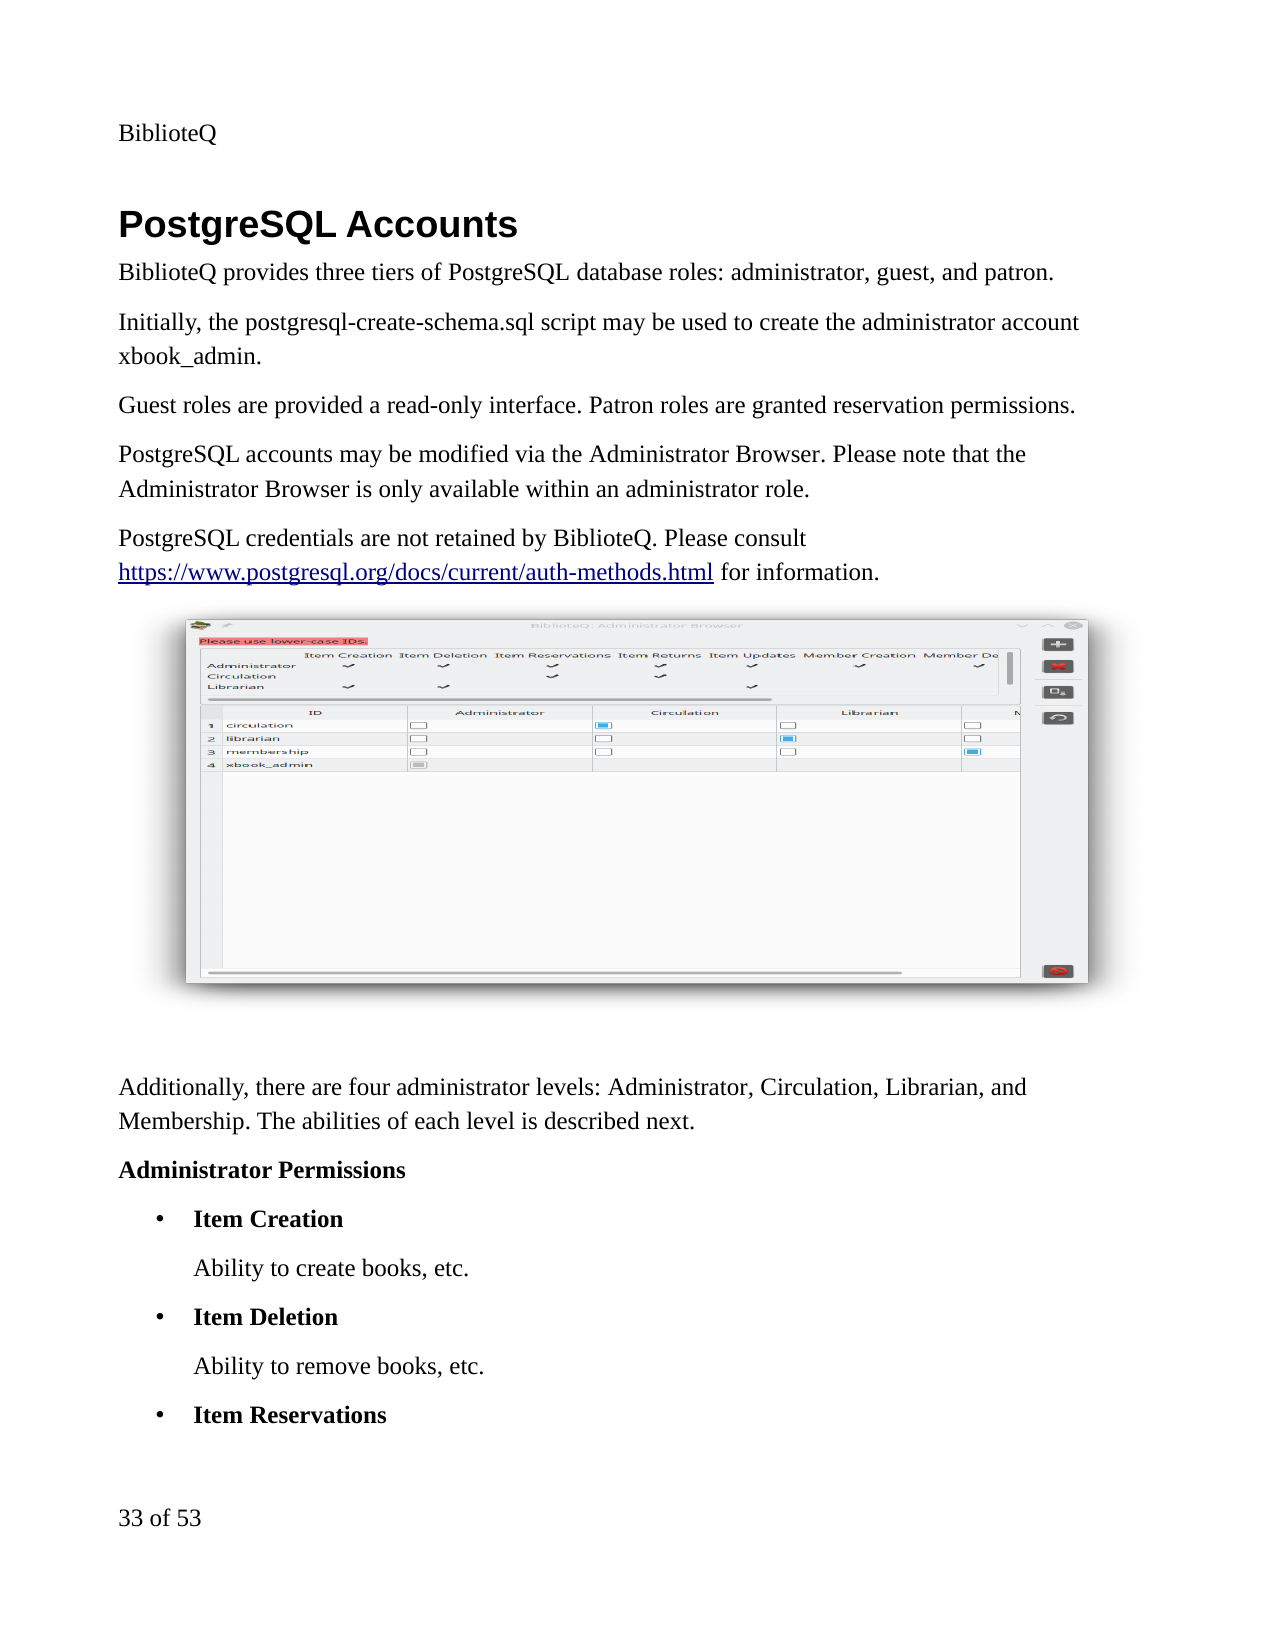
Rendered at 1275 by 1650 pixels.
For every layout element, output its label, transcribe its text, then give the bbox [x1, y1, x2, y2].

picture [118, 596, 1157, 1017]
text Administrator Permissions [118, 1155, 1157, 1184]
text Guest roles are provided a read-only interface. Patron roles are granted reservation permissions. [118, 390, 1157, 419]
text Initially, the postgresql-create-schema.sql script may be used to create the administrator account xbook_admin. [118, 307, 1157, 370]
text Additionally, there are four administrator levels: Administrator, Circulation, Librarian, and Membership. The abilities of each level is described next. [118, 1072, 1157, 1135]
list Item Deletion [156, 1302, 1157, 1331]
text PostgreSQL accounts may be modified via the Administrator Browser. Please note that the Administrator Browser is only available within an administrator role. [118, 439, 1157, 502]
list Ability to remove books, etc. [156, 1351, 1157, 1380]
list Item Creation [156, 1204, 1157, 1233]
list Item Reservations [156, 1401, 1157, 1429]
text PostgreSQL credentials are not retained by BiblioteQ. Please consult https://www.postgresql.org/docs/current/auth-methods.html for information. [118, 523, 1157, 586]
subtitle PostgreSQL Accounts [118, 201, 1157, 245]
list Ability to create books, etc. [156, 1253, 1157, 1282]
text BiblioteQ provides three tiers of PostgreSQL database roles: administrator, guest, and patron. [118, 257, 1157, 286]
